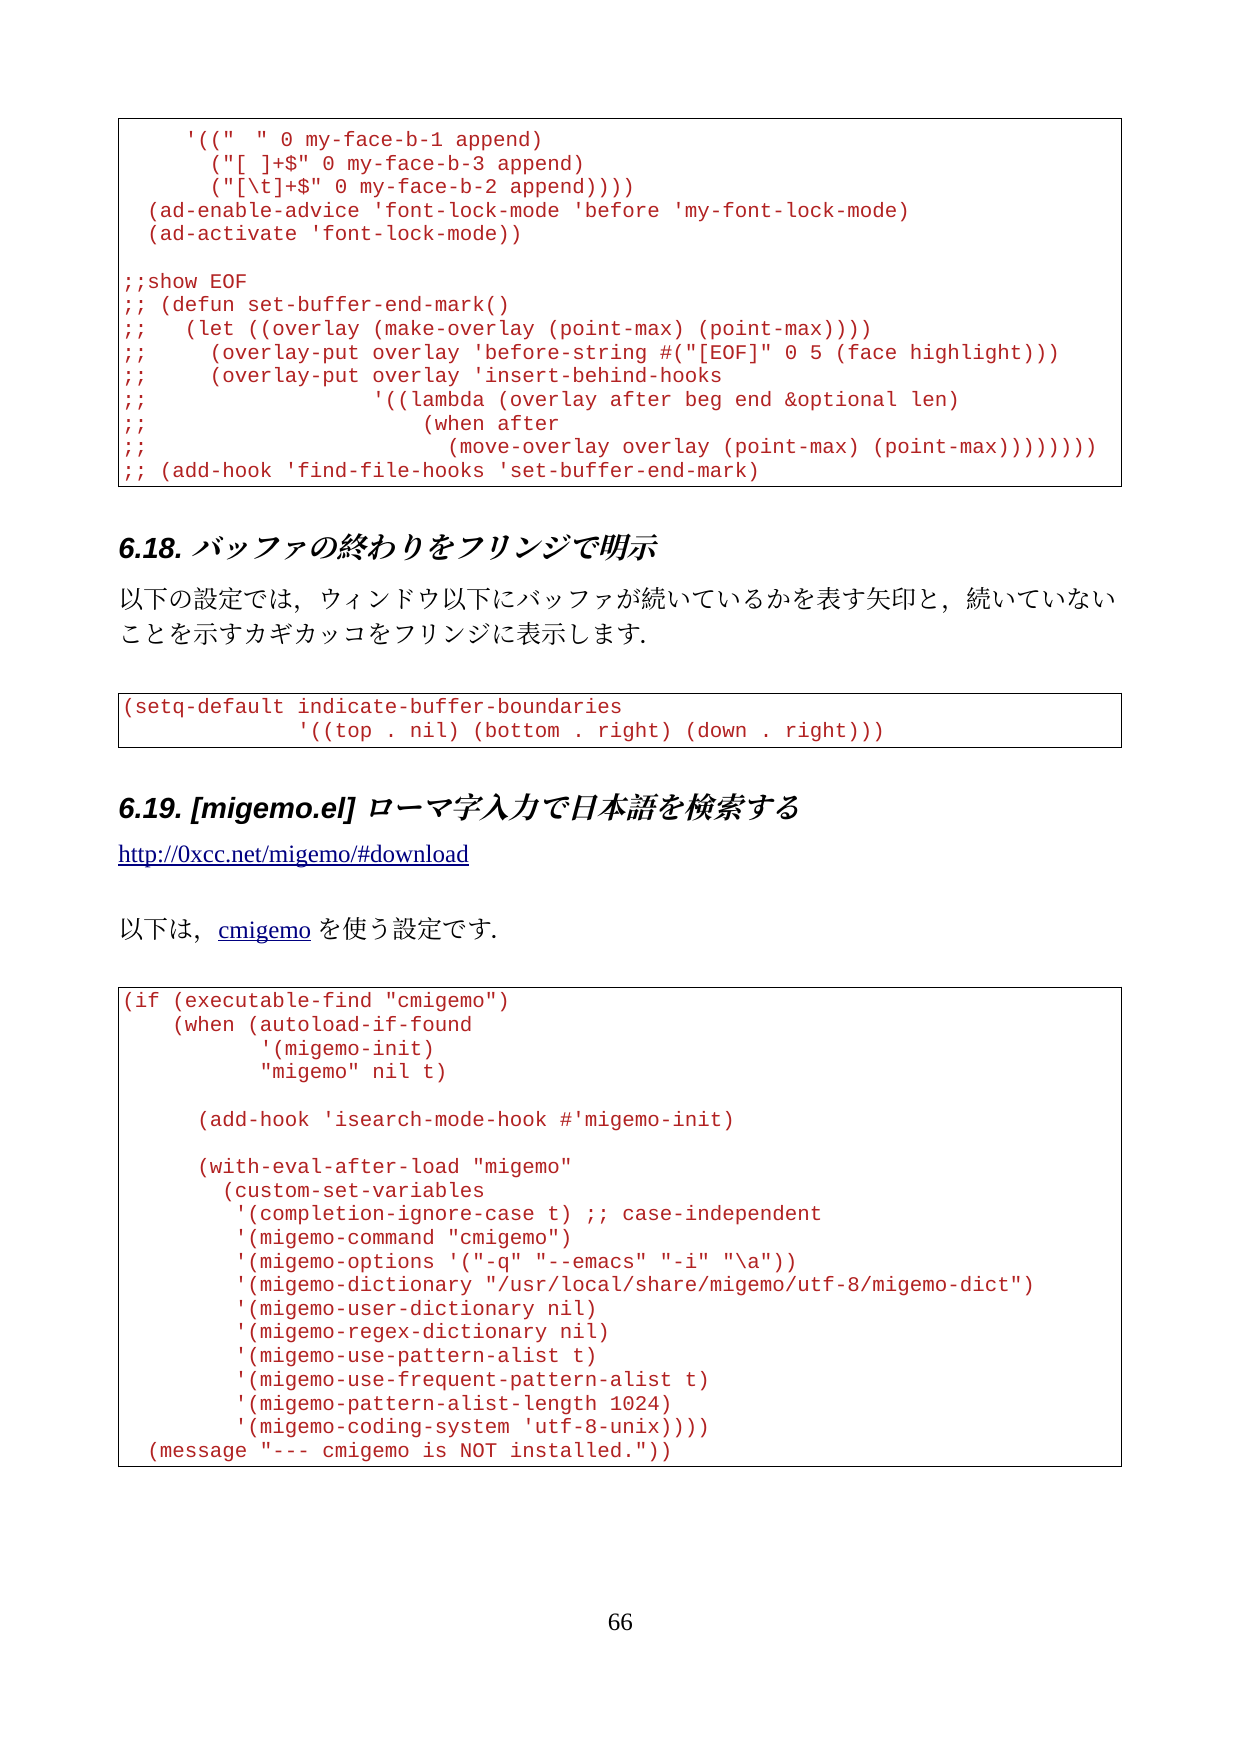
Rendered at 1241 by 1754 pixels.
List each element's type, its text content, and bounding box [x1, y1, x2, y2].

text (custom-set-variables [119, 1176, 1121, 1199]
text ("[\t]+$" 0 my-face-b-2 append)))) [119, 172, 1121, 196]
text 以下の設定では，ウィンドウ以下にバッファが続いているかを表す矢印と，続いていないことを示すカギカッコをフリンジに表示します． [118, 579, 1122, 680]
text (setq-default indicate-buffer-boundaries [119, 694, 1121, 716]
subtitle [migemo.el] ローマ字入力で日本語を検索する [118, 785, 1122, 827]
text (if (executable-find "cmigemo") [119, 988, 1121, 1010]
text ;; (let ((overlay (make-overlay (point-max) (point-max)))) [119, 314, 1121, 338]
text '(migemo-regex-dictionary nil) [119, 1318, 1121, 1341]
text '((" " 0 my-face-b-1 append) [119, 119, 1121, 148]
text '(migemo-coding-system 'utf-8-unix)))) [119, 1412, 1121, 1436]
text '(migemo-command "cmigemo") [119, 1223, 1121, 1247]
text "migemo" nil t) [119, 1057, 1121, 1081]
subtitle バッファの終わりをフリンジで明示 [118, 525, 1122, 567]
text '(migemo-options '("-q" "--emacs" "-i" "\a")) [119, 1247, 1121, 1270]
text ;; (overlay-put overlay 'insert-behind-hooks [119, 361, 1121, 385]
text ;; (overlay-put overlay 'before-string #("[EOF]" 0 5 (face highlight))) [119, 338, 1121, 361]
text ("[ ]+$" 0 my-face-b-3 append) [119, 148, 1121, 172]
text '(migemo-user-dictionary nil) [119, 1294, 1121, 1318]
text http://0xcc.net/migemo/#download [118, 839, 1122, 897]
text '((top . nil) (bottom . right) (down . right))) [119, 716, 1121, 747]
text (message "--- cmigemo is NOT installed.")) [119, 1436, 1121, 1466]
text '(migemo-pattern-alist-length 1024) [119, 1388, 1121, 1412]
text '(migemo-use-pattern-alist t) [119, 1341, 1121, 1365]
text '(migemo-dictionary "/usr/local/share/migemo/utf-8/migemo-dict") [119, 1270, 1121, 1294]
text '(completion-ignore-case t) ;; case-independent [119, 1199, 1121, 1223]
text ;; '((lambda (overlay after beg end &optional len) [119, 385, 1121, 409]
text (when (autoload-if-found [119, 1010, 1121, 1034]
text (add-hook 'isearch-mode-hook #'migemo-init) [119, 1105, 1121, 1128]
text '(migemo-use-frequent-pattern-alist t) [119, 1365, 1121, 1388]
text ;; (add-hook 'find-file-hooks 'set-buffer-end-mark) [119, 456, 1121, 486]
text ;; (move-overlay overlay (point-max) (point-max)))))))) [119, 432, 1121, 456]
text '(migemo-init) [119, 1034, 1121, 1057]
text (ad-activate 'font-lock-mode)) [119, 219, 1121, 243]
text ;; (when after [119, 409, 1121, 432]
text 以下は，cmigemo を使う設定です． [118, 909, 1122, 974]
text ;; (defun set-buffer-end-mark() [119, 290, 1121, 314]
text ;;show EOF [119, 267, 1121, 290]
text (with-eval-after-load "migemo" [119, 1152, 1121, 1176]
text (ad-enable-advice 'font-lock-mode 'before 'my-font-lock-mode) [119, 196, 1121, 219]
